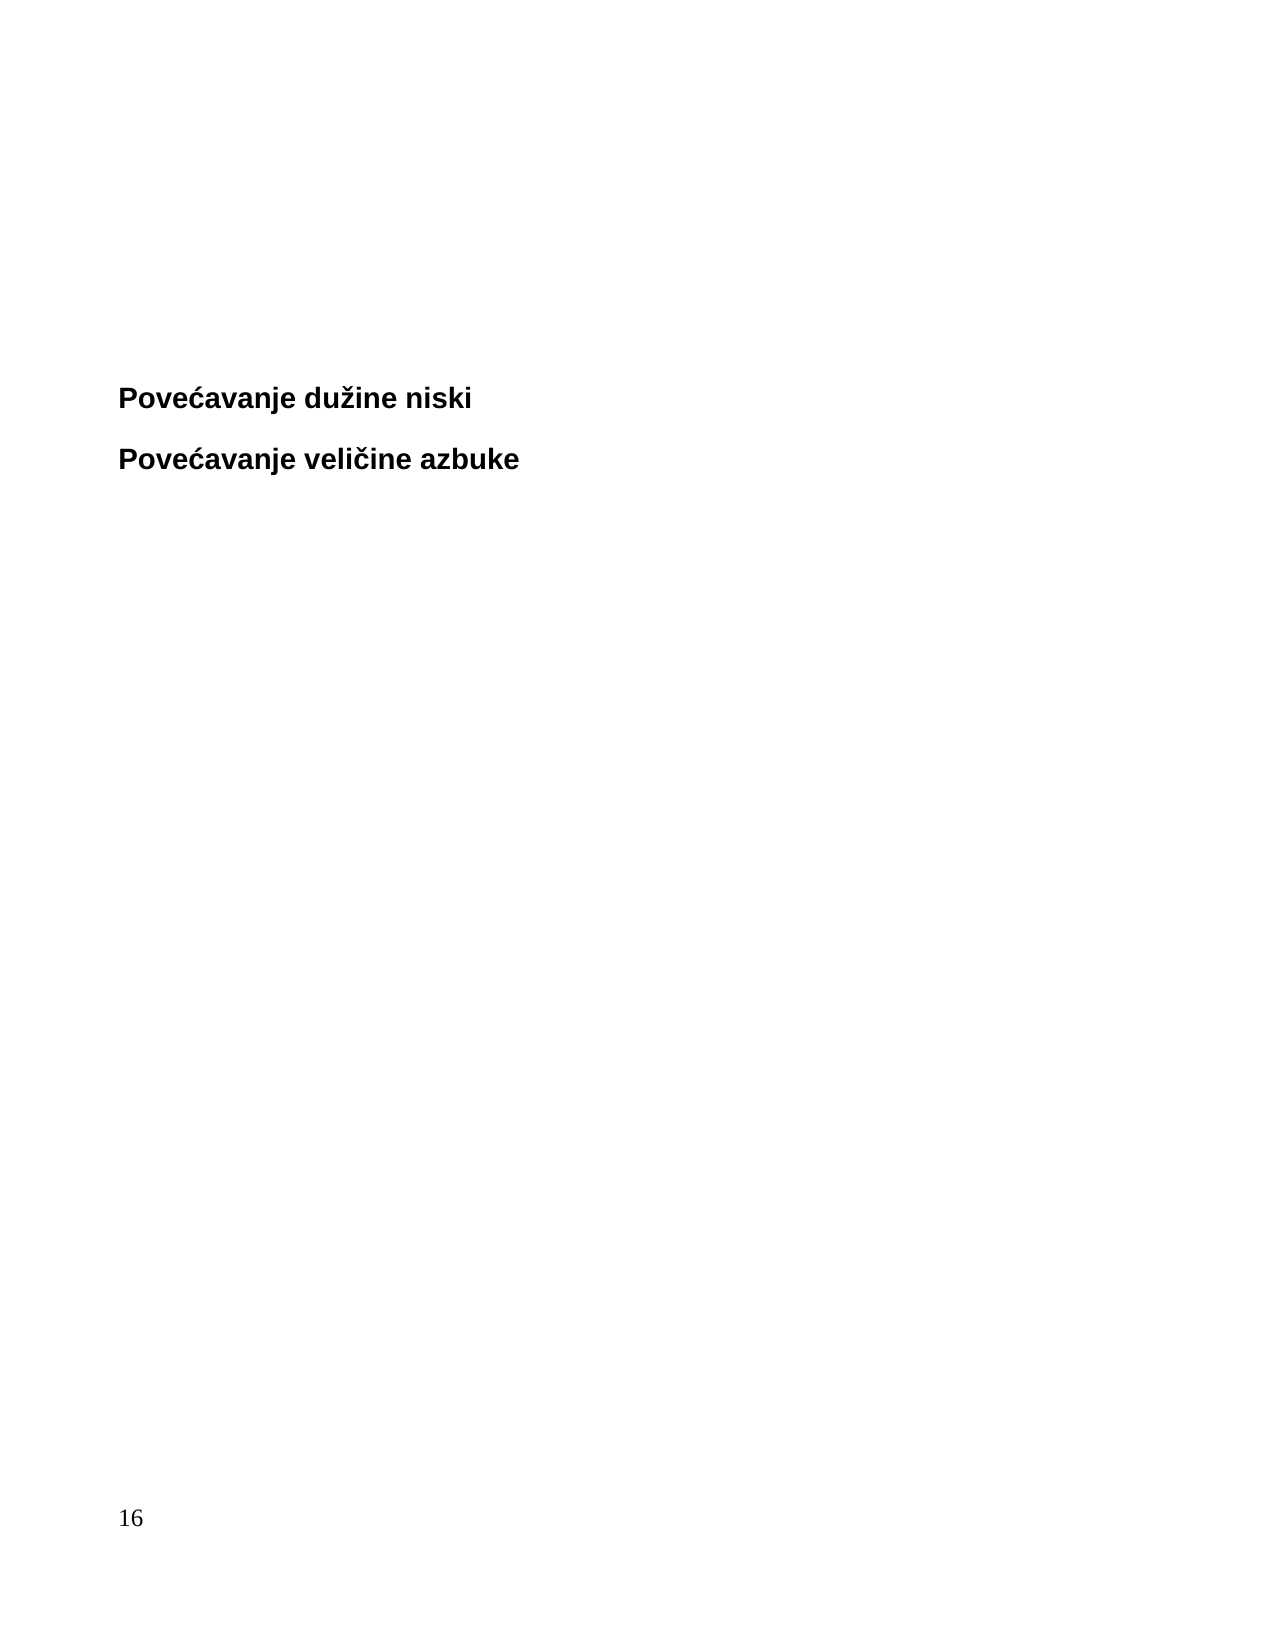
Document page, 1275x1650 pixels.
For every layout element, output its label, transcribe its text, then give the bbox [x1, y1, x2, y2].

subtitle Povećavanje dužine niski [118, 381, 1157, 415]
subtitle Povećavanje veličine azbuke [118, 442, 1157, 476]
